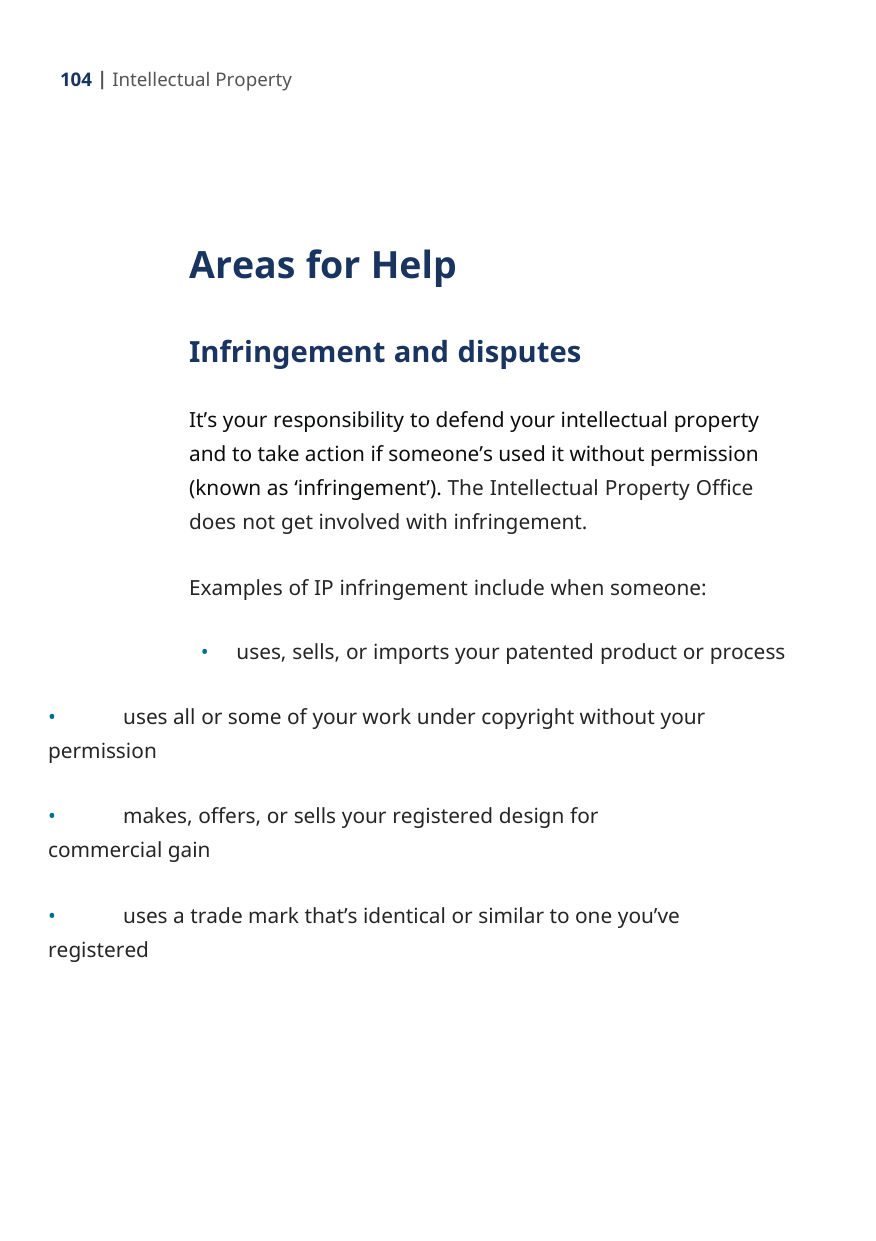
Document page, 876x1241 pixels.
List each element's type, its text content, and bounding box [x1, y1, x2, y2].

text It’s your responsibility to defend your intellectual property and to take action if someone’s used it without permission (known as ‘infringement’). The Intellectual Property Office does not get involved with infringement. [189, 405, 779, 536]
list uses, sells, or imports your patented product or process [201, 637, 829, 666]
list makes, offers, or sells your registered design for commercial gain [48, 801, 689, 864]
text Examples of IP infringement include when someone: [189, 573, 829, 601]
list uses all or some of your work under copyright without your permission [48, 702, 741, 764]
subtitle Areas for Help [189, 239, 829, 290]
subtitle Infringement and disputes [189, 331, 829, 371]
list uses a trade mark that’s identical or similar to one you’ve registered [48, 901, 704, 963]
